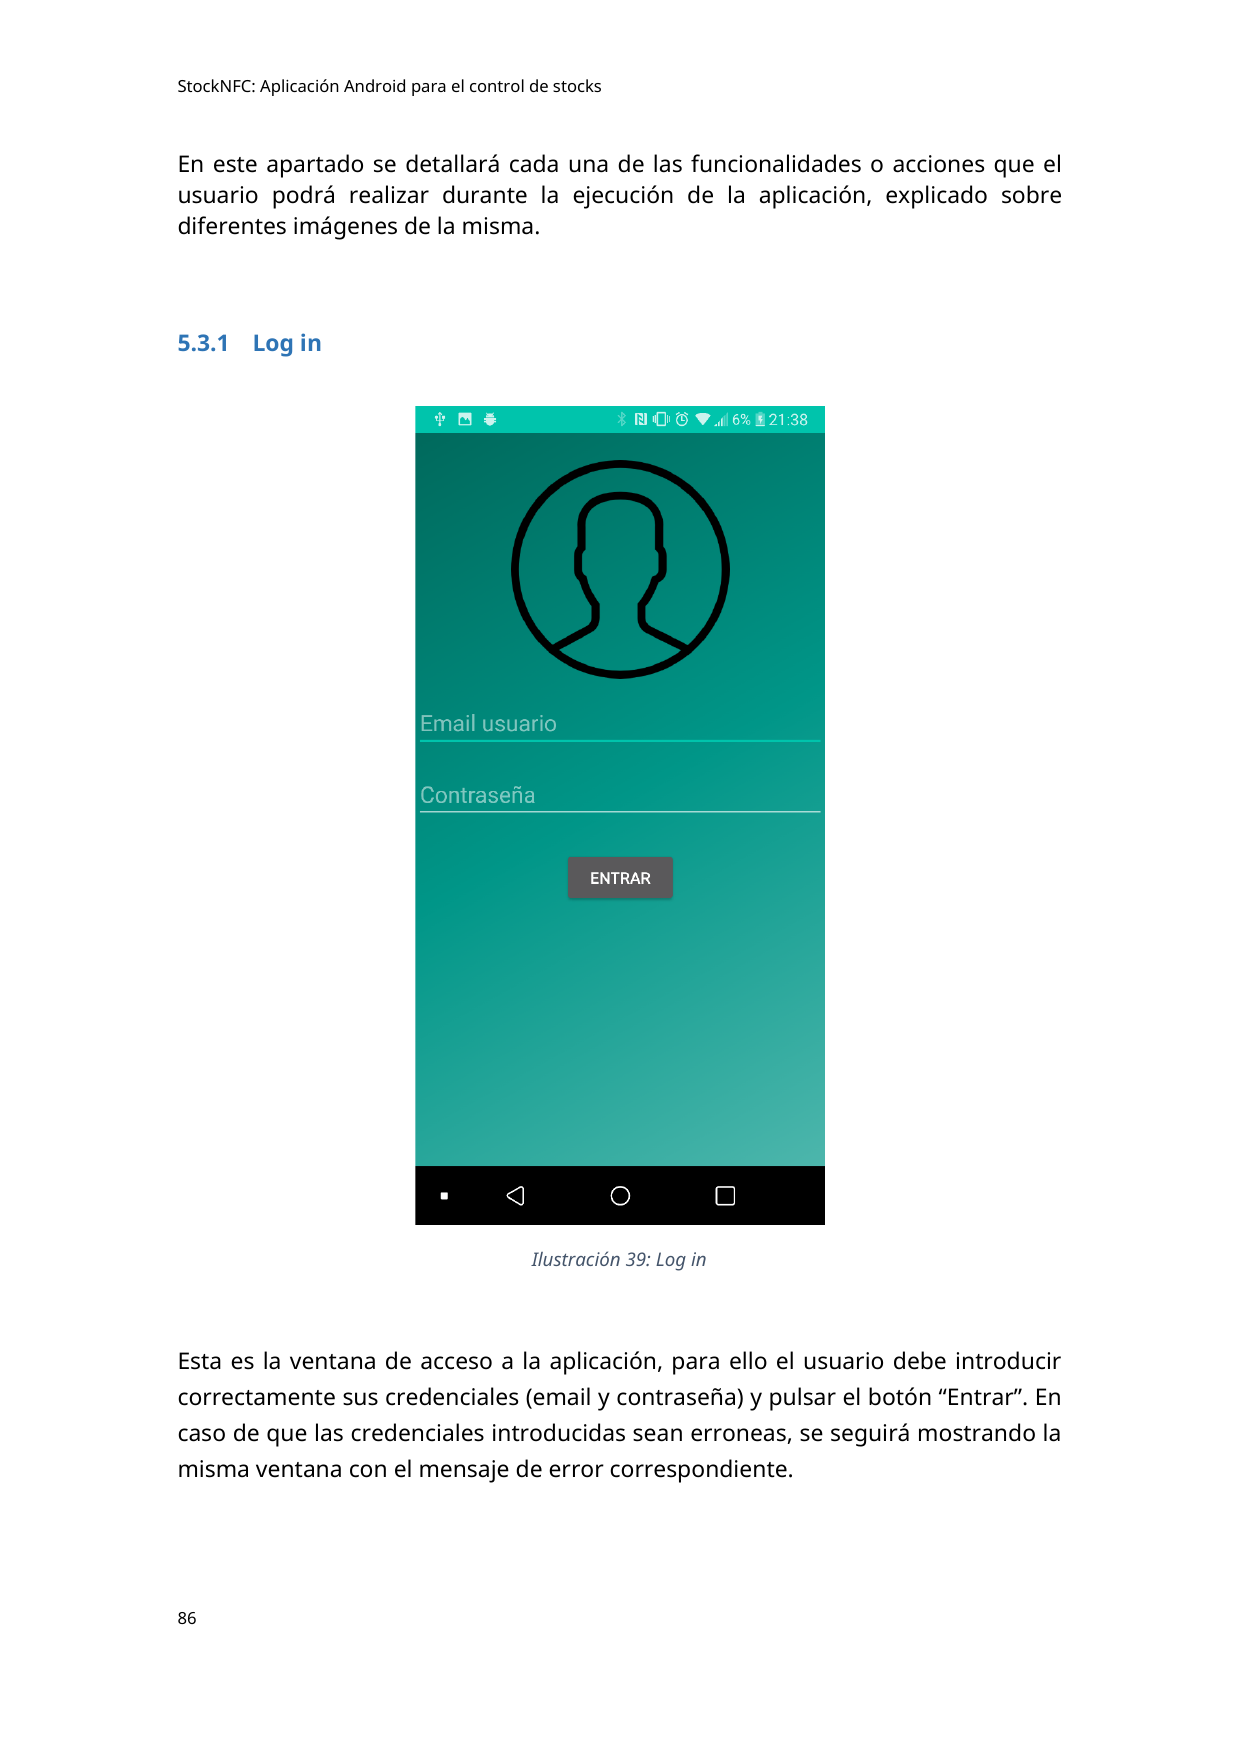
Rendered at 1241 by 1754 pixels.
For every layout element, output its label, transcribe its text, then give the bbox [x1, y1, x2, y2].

subtitle Log in [177, 327, 1063, 358]
text En este apartado se detallará cada una de las funcionalidades o acciones que el usuario podrá realizar durante la ejecución de la aplicación, explicado sobre diferentes imágenes de la misma. [177, 148, 1063, 241]
text Ilustración 39: Log in [177, 1246, 1063, 1272]
text Esta es la ventana de acceso a la aplicación, para ello el usuario debe introducir correctamente sus credenciales (email y contraseña) y pulsar el botón “Entrar”. En caso de que las credenciales introducidas sean erroneas, se seguirá mostrando la misma ventana con el mensaje de error correspondiente. [177, 1345, 1063, 1484]
